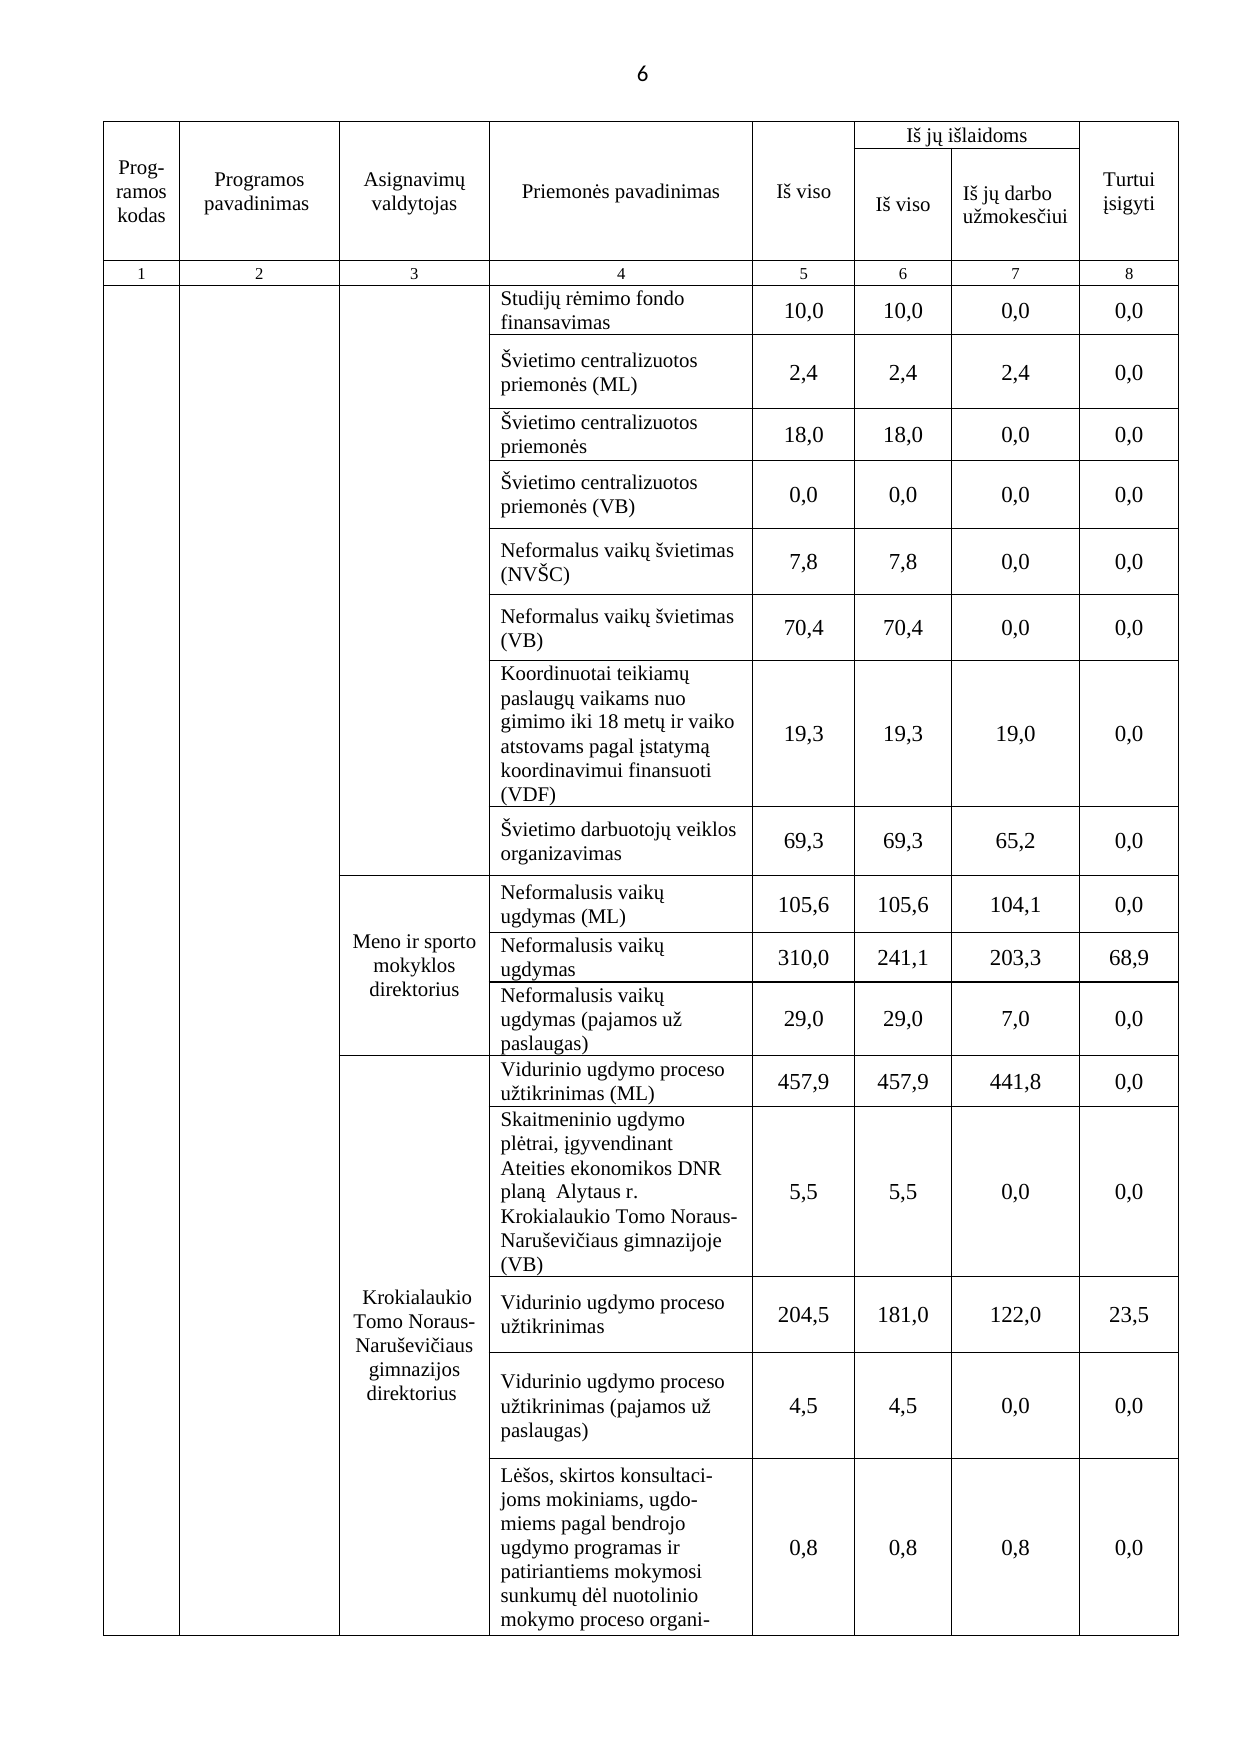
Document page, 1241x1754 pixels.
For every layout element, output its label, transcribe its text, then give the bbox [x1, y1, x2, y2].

table_header Iš viso [753, 122, 854, 260]
table_cell 69,3 [753, 807, 854, 874]
table_cell 457,9 [753, 1056, 854, 1106]
table_cell 203,3 [952, 933, 1079, 981]
table_cell 0,0 [855, 461, 951, 528]
table_cell 3 [340, 261, 489, 285]
table_cell 70,4 [753, 595, 854, 660]
table_header Programos pavadinimas [180, 122, 339, 260]
table_cell Vidurinio ugdymo proceso užtikrinimas (ML) [490, 1056, 752, 1106]
table_cell 0,0 [952, 409, 1079, 459]
table_cell Koordinuotai teikiamų paslaugų vaikams nuo gimimo iki 18 metų ir vaiko atstovams pagal įstatymą koordinavimui finansuoti (VDF) [490, 661, 752, 806]
table_cell 2,4 [855, 335, 951, 408]
table_cell Vidurinio ugdymo proceso užtikrinimas (pajamos už paslaugas) [490, 1353, 752, 1458]
table_cell 7,8 [855, 529, 951, 594]
table_cell 10,0 [753, 286, 854, 334]
table_cell Iš jų darbo užmokesčiui [952, 149, 1079, 260]
table_header Priemonės pavadinimas [490, 122, 752, 260]
table_cell 0,0 [1080, 595, 1178, 660]
table_cell 5 [753, 261, 854, 285]
table_cell 65,2 [952, 807, 1079, 874]
table_cell 68,9 [1080, 933, 1178, 981]
table_cell 0,0 [1080, 409, 1178, 459]
table_cell 457,9 [855, 1056, 951, 1106]
table_cell 7,8 [753, 529, 854, 594]
table_cell 19,3 [753, 661, 854, 806]
table_cell 104,1 [952, 876, 1079, 932]
table_header Turtui įsigyti [1080, 122, 1178, 260]
table_cell 18,0 [753, 409, 854, 459]
table_cell 2,4 [952, 335, 1079, 408]
table_cell Lėšos, skirtos konsultaci-joms mokiniams, ugdo-miems pagal bendrojo ugdymo programas ir patiriantiems mokymosi sunkumų dėl nuotolinio mokymo proceso organi- [490, 1459, 752, 1635]
table_cell 2 [180, 261, 339, 285]
table_cell 70,4 [855, 595, 951, 660]
table_cell 6 [855, 261, 951, 285]
table_cell 0,0 [753, 461, 854, 528]
table_cell 1 [104, 261, 179, 285]
table_cell 241,1 [855, 933, 951, 981]
table_cell 0,0 [952, 1107, 1079, 1276]
table_cell 29,0 [855, 983, 951, 1055]
table_cell 0,8 [753, 1459, 854, 1635]
table_cell 0,0 [1080, 807, 1178, 874]
table_cell 0,0 [1080, 1353, 1178, 1458]
table_cell 0,0 [1080, 1056, 1178, 1106]
table_cell 19,0 [952, 661, 1079, 806]
table_cell Švietimo darbuotojų veiklos organizavimas [490, 807, 752, 874]
table_cell Krokialaukio Tomo Noraus-Naruševičiaus gimnazijos direktorius [340, 1056, 489, 1635]
table_cell Neformalus vaikų švietimas (NVŠC) [490, 529, 752, 594]
table_cell 0,0 [1080, 876, 1178, 932]
table_cell 0,0 [952, 286, 1079, 334]
table_cell 0,0 [952, 461, 1079, 528]
table_cell Neformalusis vaikų ugdymas (ML) [490, 876, 752, 932]
table_cell Meno ir sporto mokyklos direktorius [340, 876, 489, 1055]
table_cell 69,3 [855, 807, 951, 874]
table_cell 10,0 [855, 286, 951, 334]
table_cell 0,0 [952, 1353, 1079, 1458]
table_cell 5,5 [855, 1107, 951, 1276]
table_cell 0,0 [1080, 529, 1178, 594]
table_cell 105,6 [855, 876, 951, 932]
table_header Iš jų išlaidoms [855, 122, 1079, 148]
table_cell 310,0 [753, 933, 854, 981]
table_cell 0,0 [1080, 983, 1178, 1055]
table_cell Skaitmeninio ugdymo plėtrai, įgyvendinant Ateities ekonomikos DNR planą Alytaus r. Krokialaukio Tomo Noraus-Naruševičiaus gimnazijoje (VB) [490, 1107, 752, 1276]
table_cell 181,0 [855, 1277, 951, 1352]
table_cell Švietimo centralizuotos priemonės (VB) [490, 461, 752, 528]
table_cell 0,0 [1080, 335, 1178, 408]
table_cell 2,4 [753, 335, 854, 408]
table_cell 4,5 [855, 1353, 951, 1458]
table_cell 0,0 [1080, 1459, 1178, 1635]
table_cell 0,8 [952, 1459, 1079, 1635]
table_cell 0,0 [1080, 1107, 1178, 1276]
table_cell 0,0 [952, 529, 1079, 594]
table_cell 441,8 [952, 1056, 1079, 1106]
table_cell 5,5 [753, 1107, 854, 1276]
table_cell Švietimo centralizuotos priemonės (ML) [490, 335, 752, 408]
table_cell Neformalusis vaikų ugdymas (pajamos už paslaugas) [490, 983, 752, 1055]
table_cell [180, 286, 339, 1635]
table_cell 122,0 [952, 1277, 1079, 1352]
table_cell 0,8 [855, 1459, 951, 1635]
table_cell 0,0 [1080, 661, 1178, 806]
table_cell Neformalus vaikų švietimas (VB) [490, 595, 752, 660]
table_cell 18,0 [855, 409, 951, 459]
table_cell 7,0 [952, 983, 1079, 1055]
table_cell 0,0 [952, 595, 1079, 660]
table_cell 0,0 [1080, 286, 1178, 334]
table_cell [340, 286, 489, 874]
table_cell 4,5 [753, 1353, 854, 1458]
table_cell 105,6 [753, 876, 854, 932]
table_cell Studijų rėmimo fondo finansavimas [490, 286, 752, 334]
table_cell 23,5 [1080, 1277, 1178, 1352]
table_header Prog-ramos kodas [104, 122, 179, 260]
table_cell Iš viso [855, 149, 951, 260]
table_cell Neformalusis vaikų ugdymas [490, 933, 752, 981]
table_cell 8 [1080, 261, 1178, 285]
table_cell 0,0 [1080, 461, 1178, 528]
table_cell 204,5 [753, 1277, 854, 1352]
table_cell Vidurinio ugdymo proceso užtikrinimas [490, 1277, 752, 1352]
table_cell [104, 286, 179, 1635]
table_cell 29,0 [753, 983, 854, 1055]
table_cell Švietimo centralizuotos priemonės [490, 409, 752, 459]
table_header Asignavimų valdytojas [340, 122, 489, 260]
table_cell 4 [490, 261, 752, 285]
table_cell 19,3 [855, 661, 951, 806]
table_cell 7 [952, 261, 1079, 285]
